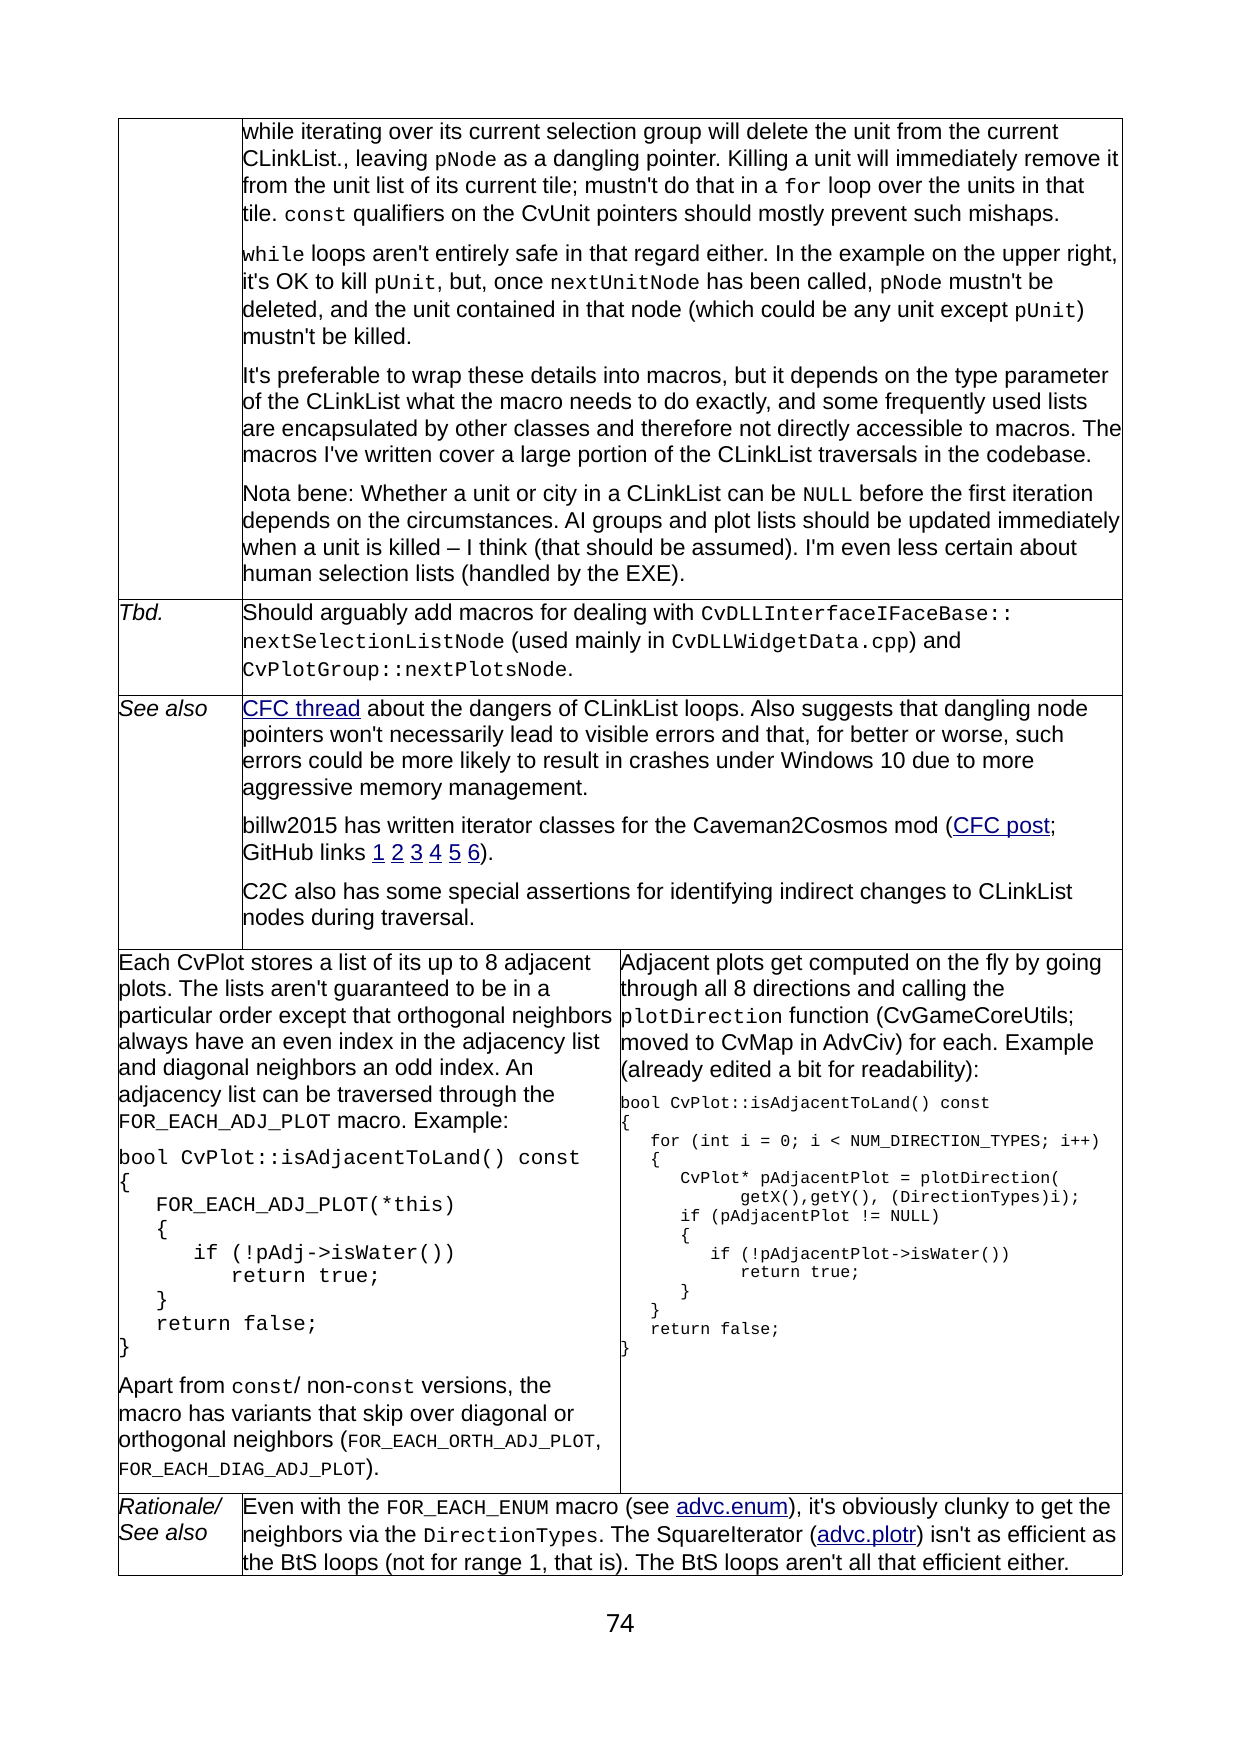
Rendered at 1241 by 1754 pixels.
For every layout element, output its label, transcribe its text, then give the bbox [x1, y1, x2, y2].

table_cell Should arguably add macros for dealing with CvDLLInterfaceIFaceBase:: nextSelectionListNode (used mainly in CvDLLWidgetData.cpp) and CvPlotGroup::nextPlotsNode. [243, 600, 1122, 694]
table_cell Even with the FOR_EACH_ENUM macro (see advc.enum), it's obviously clunky to get the neighbors via the DirectionTypes. The SquareIterator (advc.plotr) isn't as efficient as the BtS loops (not for range 1, that is). The BtS loops aren't all that efficient either. [243, 1494, 1122, 1575]
table_cell CFC thread about the dangers of CLinkList loops. Also suggests that dangling node pointers won't necessarily lead to visible errors and that, for better or worse, such errors could be more likely to result in crashes under Windows 10 due to more aggressive memory management. billw2015 has written iterator classes for the Caveman2Cosmos mod (CFC post; GitHub links 1 2 3 4 5 6). C2C also has some special assertions for identifying indirect changes to CLinkList nodes during traversal. [243, 696, 1122, 949]
table_cell Tbd. [119, 600, 242, 694]
table_cell while iterating over its current selection group will delete the unit from the current CLinkList., leaving pNode as a dangling pointer. Killing a unit will immediately remove it from the unit list of its current tile; mustn't do that in a for loop over the units in that tile. const qualifiers on the CvUnit pointers should mostly prevent such mishaps. while loops aren't entirely safe in that regard either. In the example on the upper right, it's OK to kill pUnit, but, once nextUnitNode has been called, pNode mustn't be deleted, and the unit contained in that node (which could be any unit except pUnit) mustn't be killed. It's preferable to wrap these details into macros, but it depends on the type parameter of the CLinkList what the macro needs to do exactly, and some frequently used lists are encapsulated by other classes and therefore not directly accessible to macros. The macros I've written cover a large portion of the CLinkList traversals in the codebase. Nota bene: Whether a unit or city in a CLinkList can be NULL before the first iteration depends on the circumstances. AI groups and plot lists should be updated immediately when a unit is killed – I think (that should be assumed). I'm even less certain about human selection lists (handled by the EXE). [243, 119, 1122, 599]
table_cell Rationale/ See also [119, 1494, 242, 1575]
table_cell [119, 119, 242, 599]
table_cell Each CvPlot stores a list of its up to 8 adjacent plots. The lists aren't guaranteed to be in a particular order except that orthogonal neighbors always have an even index in the adjacency list and diagonal neighbors an odd index. An adjacency list can be traversed through the FOR_EACH_ADJ_PLOT macro. Example: bool CvPlot::isAdjacentToLand() const { FOR_EACH_ADJ_PLOT(*this) { if (!pAdj->isWater()) return true; } return false; } Apart from const/ non-const versions, the macro has variants that skip over diagonal or orthogonal neighbors (FOR_EACH_ORTH_ADJ_PLOT, FOR_EACH_DIAG_ADJ_PLOT). [119, 950, 620, 1493]
table_cell Adjacent plots get computed on the fly by going through all 8 directions and calling the plotDirection function (CvGameCoreUtils; moved to CvMap in AdvCiv) for each. Example (already edited a bit for readability): bool CvPlot::isAdjacentToLand() const { for (int i = 0; i < NUM_DIRECTION_TYPES; i++) { CvPlot* pAdjacentPlot = plotDirection( getX(),getY(), (DirectionTypes)i); if (pAdjacentPlot != NULL) { if (!pAdjacentPlot->isWater()) return true; } } return false; } [621, 950, 1122, 1493]
table_cell See also [119, 696, 242, 949]
